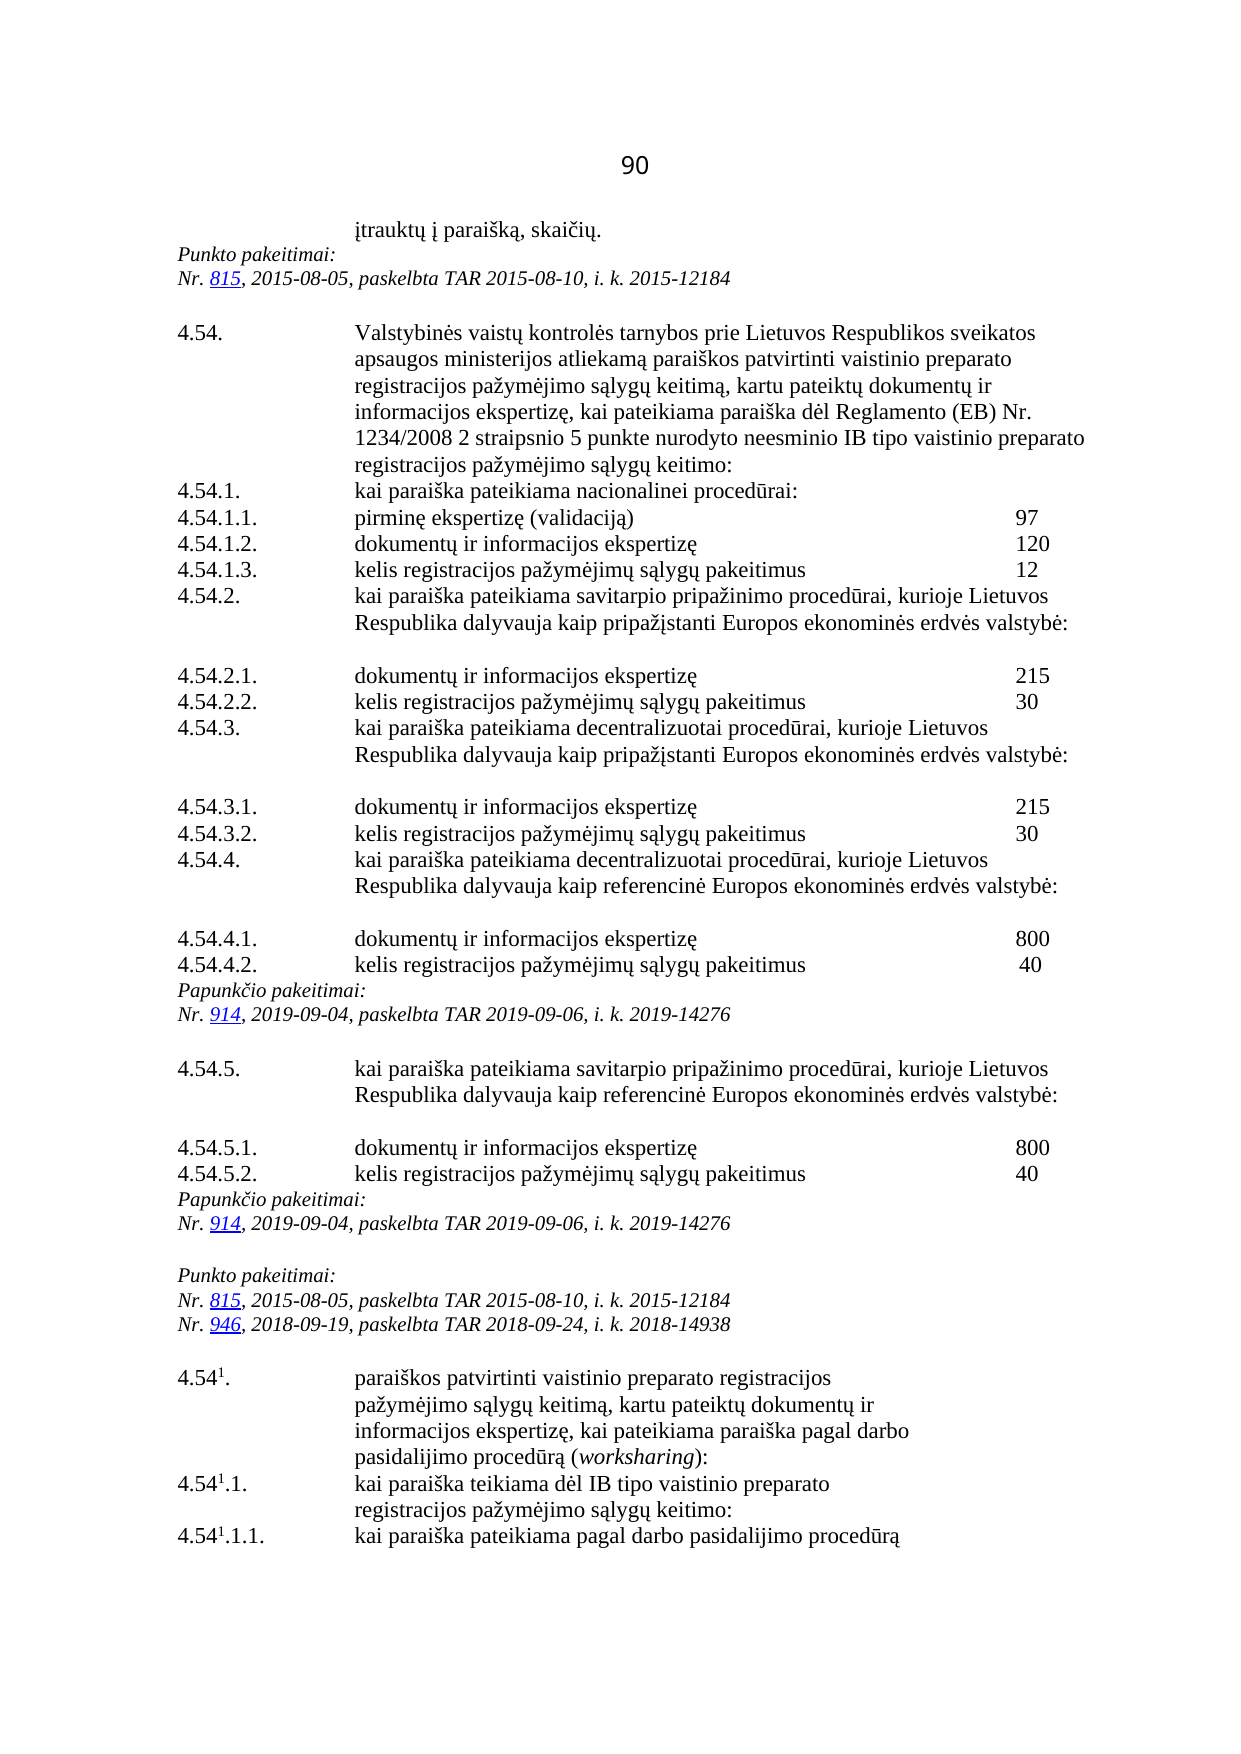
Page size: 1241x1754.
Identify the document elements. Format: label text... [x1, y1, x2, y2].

text įtrauktų į paraišką, skaičių. [354, 216, 945, 242]
text informacijos ekspertizę, kai pateikiama paraiška pagal darbo [354, 1417, 945, 1443]
text 4.54.2.2. kelis registracijos pažymėjimų sąlygų pakeitimus 30 [177, 688, 1093, 714]
text 4.54.3.2. kelis registracijos pažymėjimų sąlygų pakeitimus 30 [177, 820, 1093, 846]
text 4.54.5. kai paraiška pateikiama savitarpio pripažinimo procedūrai, kurioje Lietuvos Respublika dalyvauja kaip referencinė Europos ekonominės erdvės valstybė: [177, 1055, 1093, 1134]
text 4.54.3.1. dokumentų ir informacijos ekspertizę 215 [177, 793, 1093, 820]
text Nr. 914, 2019-09-04, paskelbta TAR 2019-09-06, i. k. 2019-14276 [177, 1211, 1093, 1235]
text 4.54.1.3. kelis registracijos pažymėjimų sąlygų pakeitimus 12 [177, 556, 1093, 583]
text Papunkčio pakeitimai: [177, 1187, 1093, 1211]
text Nr. 914, 2019-09-04, paskelbta TAR 2019-09-06, i. k. 2019-14276 [177, 1002, 1093, 1026]
text 4.541.1.1. kai paraiška pateikiama pagal darbo pasidalijimo procedūrą [177, 1522, 945, 1549]
text 4.541. paraiškos patvirtinti vaistinio preparato registracijos [177, 1364, 945, 1391]
text Papunkčio pakeitimai: [177, 978, 1093, 1002]
text Nr. 946, 2018-09-19, paskelbta TAR 2018-09-24, i. k. 2018-14938 [177, 1312, 1093, 1336]
text Punkto pakeitimai: [177, 242, 1093, 266]
text 4.54.5.2. kelis registracijos pažymėjimų sąlygų pakeitimus 40 [177, 1160, 1093, 1187]
text 4.54.2.1. dokumentų ir informacijos ekspertizę 215 [177, 662, 1093, 688]
text pasidalijimo procedūrą (worksharing): [354, 1443, 945, 1470]
text 4.54.1. kai paraiška pateikiama nacionalinei procedūrai: [177, 477, 1093, 503]
text 4.54.4.1. dokumentų ir informacijos ekspertizę 800 [177, 925, 1093, 952]
text 4.54.5.1. dokumentų ir informacijos ekspertizę 800 [177, 1134, 1093, 1160]
text pažymėjimo sąlygų keitimą, kartu pateiktų dokumentų ir [354, 1391, 945, 1417]
text Nr. 815, 2015-08-05, paskelbta TAR 2015-08-10, i. k. 2015-12184 [177, 1287, 1093, 1312]
text 4.541.1. kai paraiška teikiama dėl IB tipo vaistinio preparato [177, 1470, 945, 1496]
text 4.54.4. kai paraiška pateikiama decentralizuotai procedūrai, kurioje Lietuvos Respublika dalyvauja kaip referencinė Europos ekonominės erdvės valstybė: [177, 846, 1093, 925]
text 4.54.3. kai paraiška pateikiama decentralizuotai procedūrai, kurioje Lietuvos Respublika dalyvauja kaip pripažįstanti Europos ekonominės erdvės valstybė: [177, 714, 1093, 793]
text 4.54.2. kai paraiška pateikiama savitarpio pripažinimo procedūrai, kurioje Lietuvos Respublika dalyvauja kaip pripažįstanti Europos ekonominės erdvės valstybė: [177, 583, 1093, 662]
text 4.54.4.2. kelis registracijos pažymėjimų sąlygų pakeitimus 40 [177, 952, 1093, 978]
text registracijos pažymėjimo sąlygų keitimo: [354, 1496, 945, 1522]
text 4.54.1.1. pirminę ekspertizę (validaciją) 97 [177, 503, 1093, 530]
text 4.54. Valstybinės vaistų kontrolės tarnybos prie Lietuvos Respublikos sveikatos apsaugos ministerijos atliekamą paraiškos patvirtinti vaistinio preparato registracijos pažymėjimo sąlygų keitimą, kartu pateiktų dokumentų ir informacijos ekspertizę, kai pateikiama paraiška dėl Reglamento (EB) Nr. 1234/2008 2 straipsnio 5 punkte nurodyto neesminio IB tipo vaistinio preparato registracijos pažymėjimo sąlygų keitimo: [177, 319, 1093, 477]
text Punkto pakeitimai: [177, 1263, 1093, 1287]
text Nr. 815, 2015-08-05, paskelbta TAR 2015-08-10, i. k. 2015-12184 [177, 266, 1093, 290]
text 4.54.1.2. dokumentų ir informacijos ekspertizę 120 [177, 530, 1093, 556]
